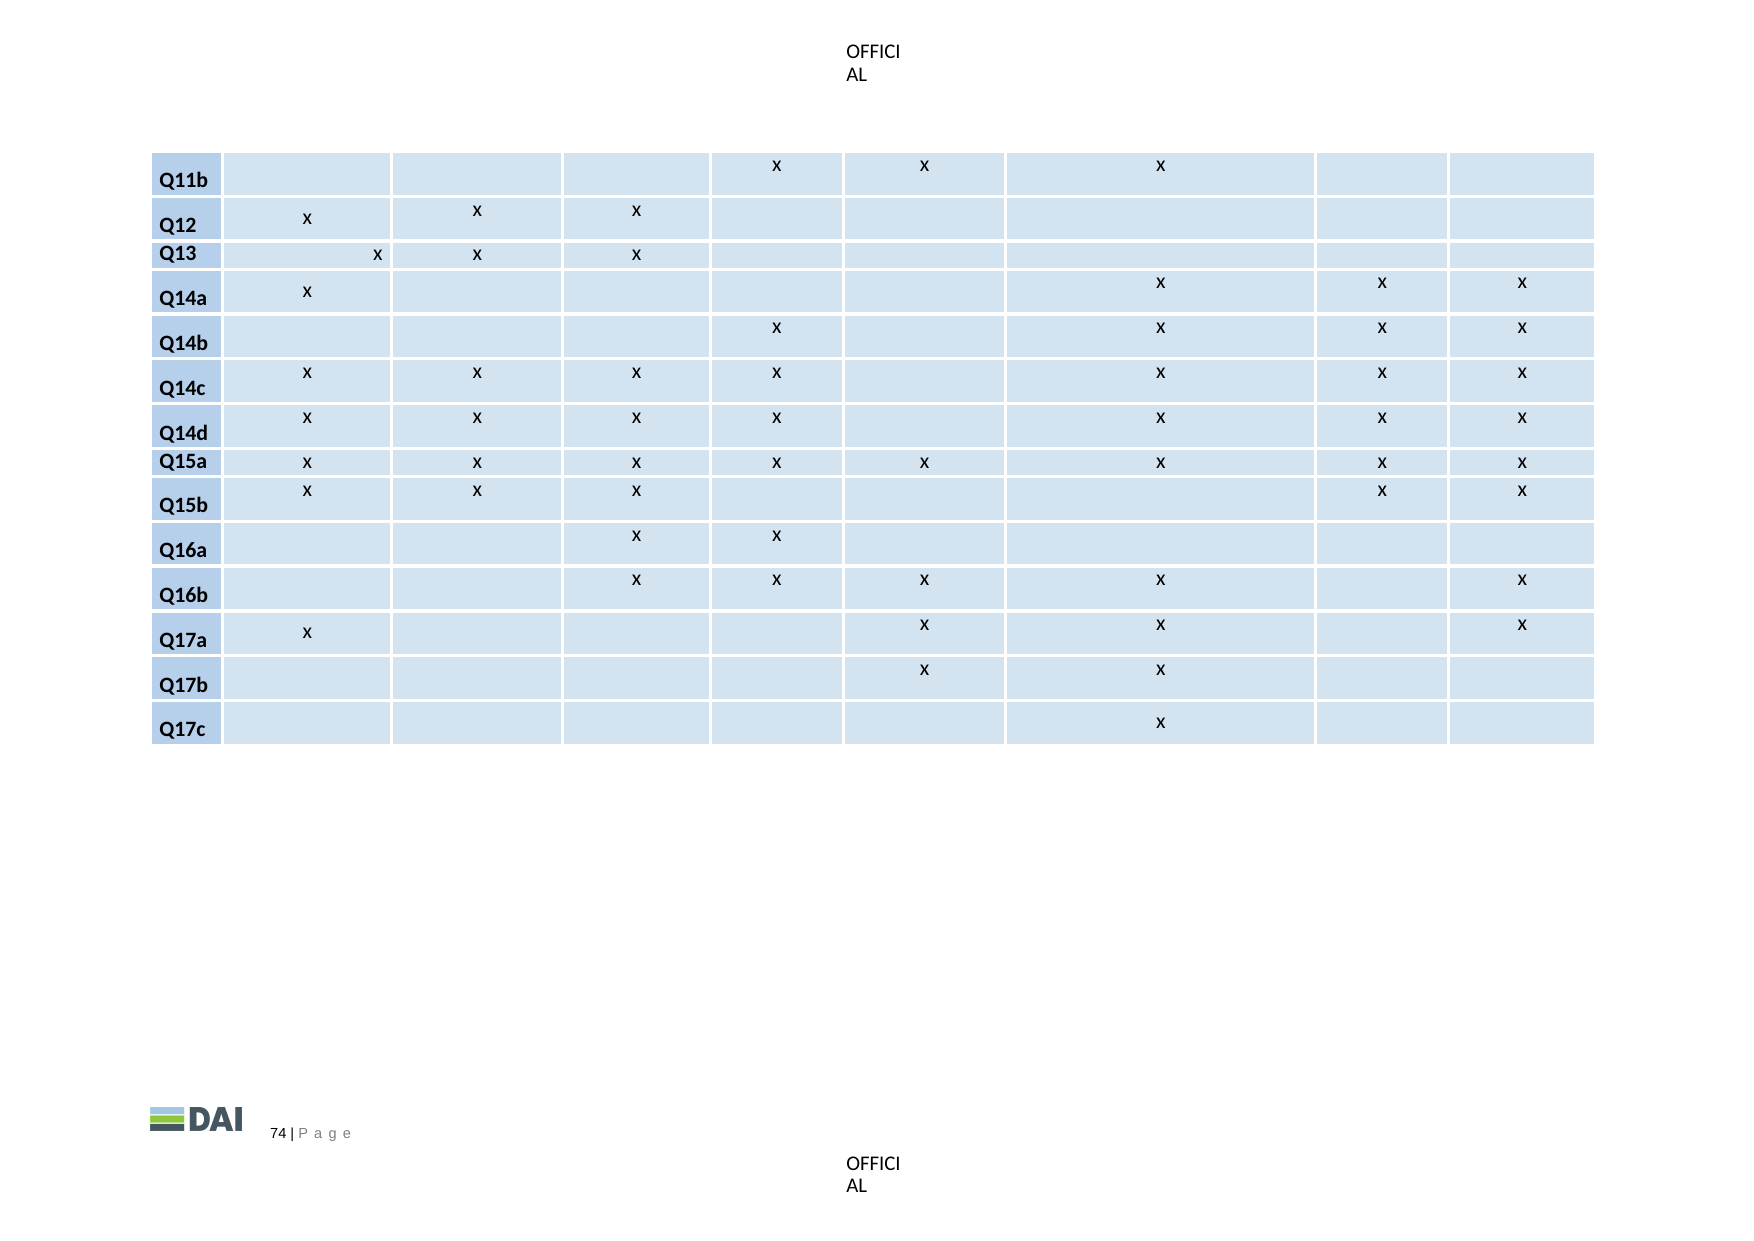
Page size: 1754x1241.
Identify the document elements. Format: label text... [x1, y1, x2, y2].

table_cell [712, 613, 842, 654]
table_cell Q17c [152, 702, 221, 744]
table_cell x [1007, 360, 1314, 402]
table_cell Q14a [152, 271, 221, 312]
table_cell x [224, 478, 390, 520]
table_cell [564, 153, 709, 195]
table_cell [564, 657, 709, 699]
table_cell [845, 243, 1004, 268]
table_cell [1317, 153, 1447, 195]
table_cell [224, 702, 390, 744]
table_cell x [712, 523, 842, 564]
table_cell x [224, 613, 390, 654]
table_cell Q17b [152, 657, 221, 699]
table_cell x [1317, 271, 1447, 312]
table_cell x [224, 405, 390, 447]
table_cell [845, 478, 1004, 520]
table_cell [224, 153, 390, 195]
table_cell x [712, 568, 842, 609]
table_cell x [1450, 405, 1594, 447]
table_cell x [845, 450, 1004, 475]
table_cell [393, 271, 561, 312]
table_cell [712, 198, 842, 239]
table_cell [393, 613, 561, 654]
table_cell x [1007, 702, 1314, 744]
table_cell x [845, 657, 1004, 699]
table_cell [393, 316, 561, 357]
table_cell [1450, 657, 1594, 699]
table_cell x [1317, 478, 1447, 520]
table_cell x [393, 360, 561, 402]
table_cell x [712, 405, 842, 447]
table_cell [712, 657, 842, 699]
table_cell x [1317, 360, 1447, 402]
table_cell x [564, 198, 709, 239]
table_cell x [1007, 450, 1314, 475]
table_cell [845, 360, 1004, 402]
table_cell Q16a [152, 523, 221, 564]
table_cell [224, 316, 390, 357]
table_cell [1317, 657, 1447, 699]
table_cell [1450, 198, 1594, 239]
table_cell x [564, 523, 709, 564]
table_cell [393, 153, 561, 195]
table_cell [1007, 243, 1314, 268]
table_cell [845, 198, 1004, 239]
table_cell x [1450, 568, 1594, 609]
table_cell [712, 478, 842, 520]
table_cell [224, 568, 390, 609]
table_cell x [564, 450, 709, 475]
table_cell x [224, 243, 390, 268]
table_cell [1007, 478, 1314, 520]
table_cell x [1007, 405, 1314, 447]
table_cell Q13 [152, 243, 221, 268]
table_cell x [1007, 153, 1314, 195]
table_cell [1450, 523, 1594, 564]
table_cell [845, 523, 1004, 564]
table_cell x [564, 405, 709, 447]
table_cell [845, 702, 1004, 744]
table_cell [712, 243, 842, 268]
table_cell x [1450, 360, 1594, 402]
table_cell Q11b [152, 153, 221, 195]
table_cell x [1450, 271, 1594, 312]
table_cell x [224, 360, 390, 402]
table_cell [1007, 198, 1314, 239]
table_cell [1450, 243, 1594, 268]
table_cell x [845, 613, 1004, 654]
table_cell [564, 613, 709, 654]
table_cell x [564, 568, 709, 609]
table_cell [224, 657, 390, 699]
table_cell x [1007, 271, 1314, 312]
table_cell x [393, 450, 561, 475]
table_cell x [564, 478, 709, 520]
table_cell [564, 316, 709, 357]
table_cell x [564, 360, 709, 402]
table_cell [845, 271, 1004, 312]
table_cell [1007, 523, 1314, 564]
table_cell x [224, 198, 390, 239]
table_cell x [564, 243, 709, 268]
table_cell x [712, 360, 842, 402]
table_cell x [1007, 568, 1314, 609]
table_cell x [1007, 316, 1314, 357]
table_cell x [1007, 613, 1314, 654]
picture [150, 1107, 242, 1131]
table_cell x [393, 405, 561, 447]
table_cell [1317, 613, 1447, 654]
table_cell Q14c [152, 360, 221, 402]
table_cell [845, 405, 1004, 447]
table_cell [1450, 153, 1594, 195]
table_cell x [393, 243, 561, 268]
table_cell x [1007, 657, 1314, 699]
table_cell [1317, 243, 1447, 268]
table_cell [393, 523, 561, 564]
table_cell [712, 702, 842, 744]
table_cell [845, 316, 1004, 357]
table_cell Q12 [152, 198, 221, 239]
table_cell x [1317, 405, 1447, 447]
table_cell Q16b [152, 568, 221, 609]
table_cell Q15a [152, 450, 221, 475]
table_cell x [712, 316, 842, 357]
table_cell [1317, 702, 1447, 744]
table_cell [564, 702, 709, 744]
table_cell [1317, 198, 1447, 239]
table_cell [393, 702, 561, 744]
table_cell [393, 568, 561, 609]
table_cell x [393, 198, 561, 239]
table_cell Q14d [152, 405, 221, 447]
table_cell Q15b [152, 478, 221, 520]
table_cell x [1450, 478, 1594, 520]
table_cell x [1317, 316, 1447, 357]
table_cell [1317, 523, 1447, 564]
table_cell x [1450, 316, 1594, 357]
table_cell x [712, 450, 842, 475]
table_cell [712, 271, 842, 312]
table_cell x [1317, 450, 1447, 475]
table_cell [224, 523, 390, 564]
table_cell x [393, 478, 561, 520]
table_cell [564, 271, 709, 312]
table_cell [393, 657, 561, 699]
table_cell x [712, 153, 842, 195]
table_cell Q14b [152, 316, 221, 357]
table_cell Q17a [152, 613, 221, 654]
table_cell x [1450, 613, 1594, 654]
table_cell x [845, 153, 1004, 195]
table_cell x [1450, 450, 1594, 475]
table_cell x [845, 568, 1004, 609]
table_cell [1317, 568, 1447, 609]
table_cell [1450, 702, 1594, 744]
table_cell x [224, 450, 390, 475]
table_cell x [224, 271, 390, 312]
